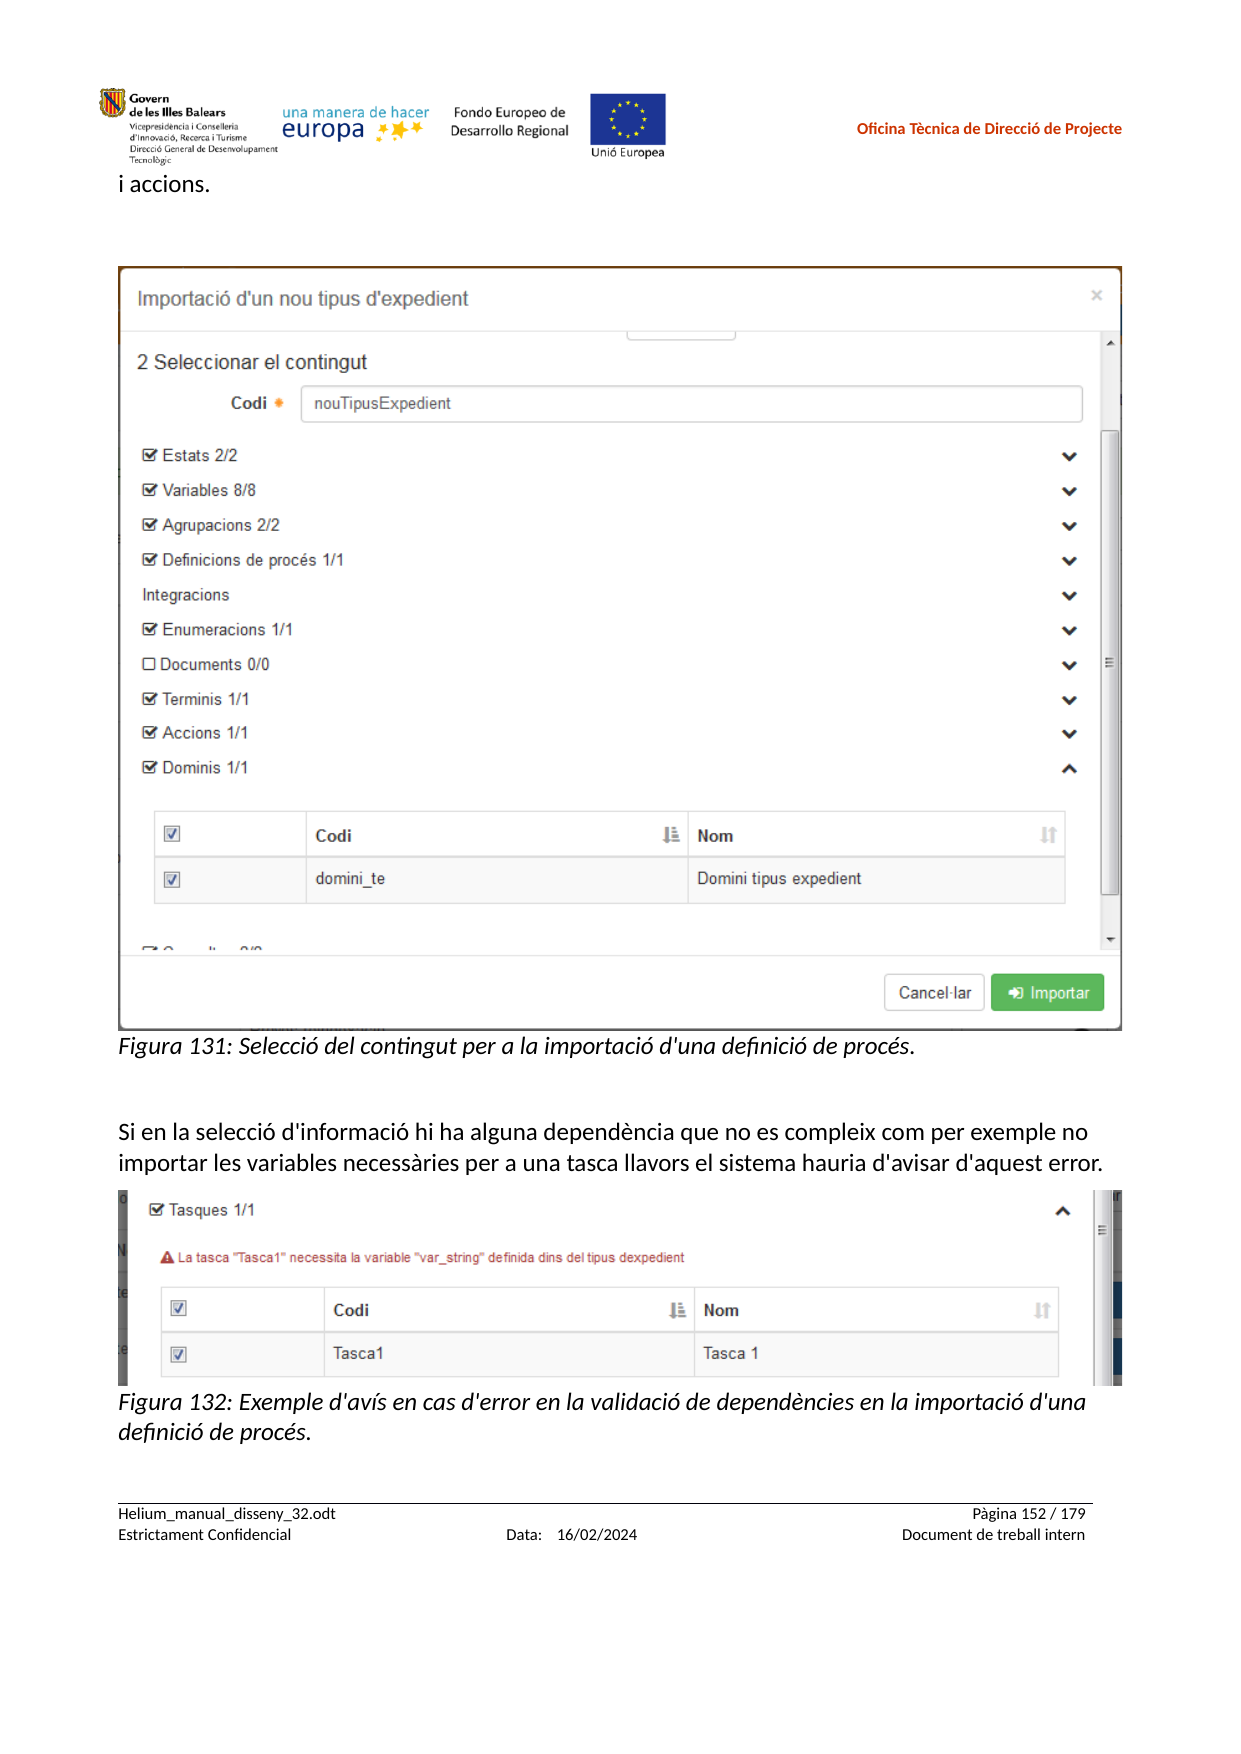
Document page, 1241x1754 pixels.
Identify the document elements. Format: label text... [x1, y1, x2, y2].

picture [118, 1190, 1123, 1386]
text Si en la selecció d'informació hi ha alguna dependència que no es compleix com per exemple no importar les variables necessàries per a una tasca llavors el sistema hauria d'avisar d'aquest error. [118, 1117, 1122, 1178]
text i accions. [118, 168, 1122, 198]
text Figura 132: Exemple d'avís en cas d'error en la validació de dependències en la importació d'una definició de procés. [118, 1386, 1122, 1447]
picture [99, 87, 668, 166]
text Figura 131: Selecció del contingut per a la importació d'una definició de procés. [118, 1031, 1122, 1061]
picture [118, 266, 1123, 1031]
